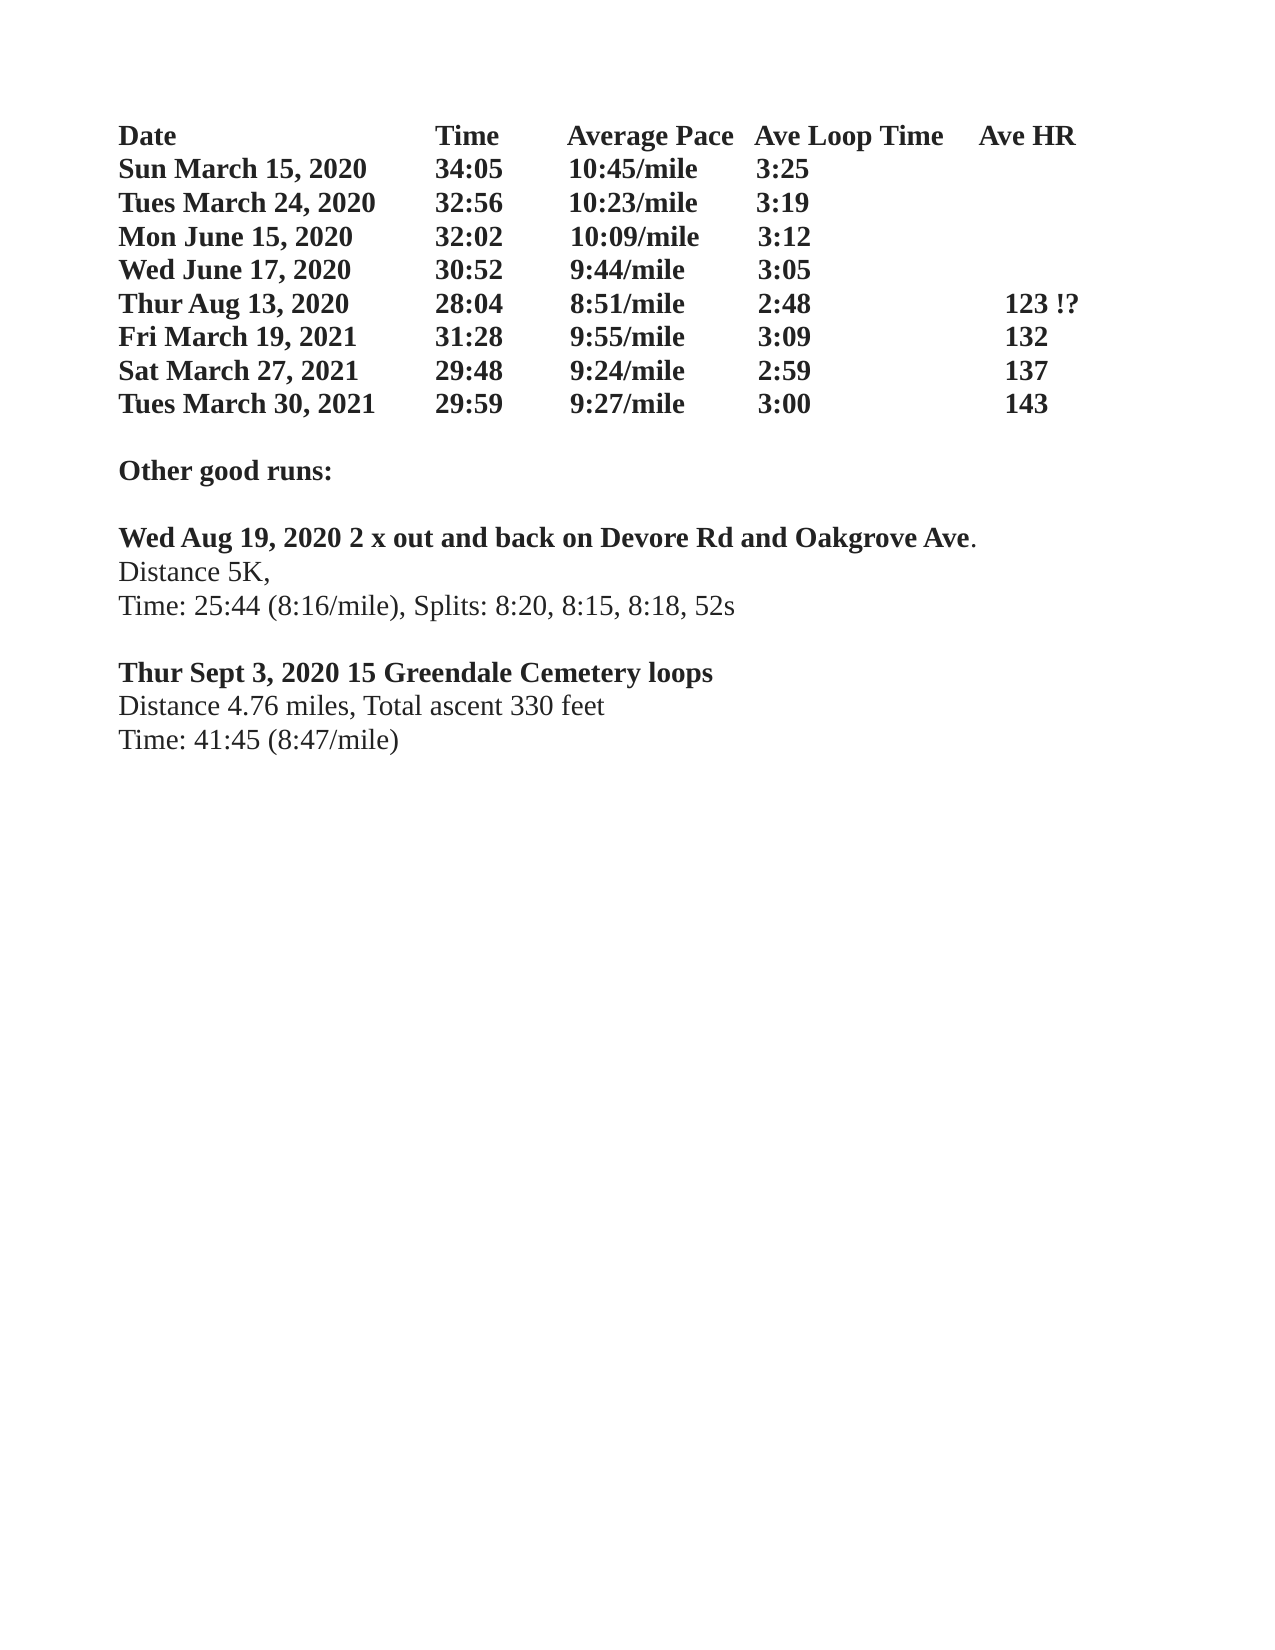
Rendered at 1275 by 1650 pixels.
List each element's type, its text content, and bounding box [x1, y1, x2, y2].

text Wed June 17, 2020 30:52 9:44/mile 3:05 [118, 252, 1161, 286]
text Mon June 15, 2020 32:02 10:09/mile 3:12 [118, 219, 1161, 252]
text Tues March 24, 2020 32:56 10:23/mile 3:19 [118, 185, 1161, 219]
text Thur Aug 13, 2020 28:04 8:51/mile 2:48 123 !? [118, 286, 1161, 319]
text Fri March 19, 2021 31:28 9:55/mile 3:09 132 [118, 319, 1161, 353]
text Distance 5K, [118, 554, 1161, 588]
text Wed Aug 19, 2020 2 x out and back on Devore Rd and Oakgrove Ave. [118, 521, 1161, 554]
text Tues March 30, 2021 29:59 9:27/mile 3:00 143 [118, 386, 1161, 420]
text Other good runs: [118, 453, 1161, 487]
text Sat March 27, 2021 29:48 9:24/mile 2:59 137 [118, 353, 1161, 386]
text Date Time Average Pace Ave Loop Time Ave HR [118, 118, 1161, 152]
text Time: 41:45 (8:47/mile) [118, 722, 1161, 755]
text Distance 4.76 miles, Total ascent 330 feet [118, 688, 1161, 722]
text Thur Sept 3, 2020 15 Greendale Cemetery loops [118, 655, 1161, 688]
text Sun March 15, 2020 34:05 10:45/mile 3:25 [118, 152, 1161, 185]
text Time: 25:44 (8:16/mile), Splits: 8:20, 8:15, 8:18, 52s [118, 588, 1161, 621]
